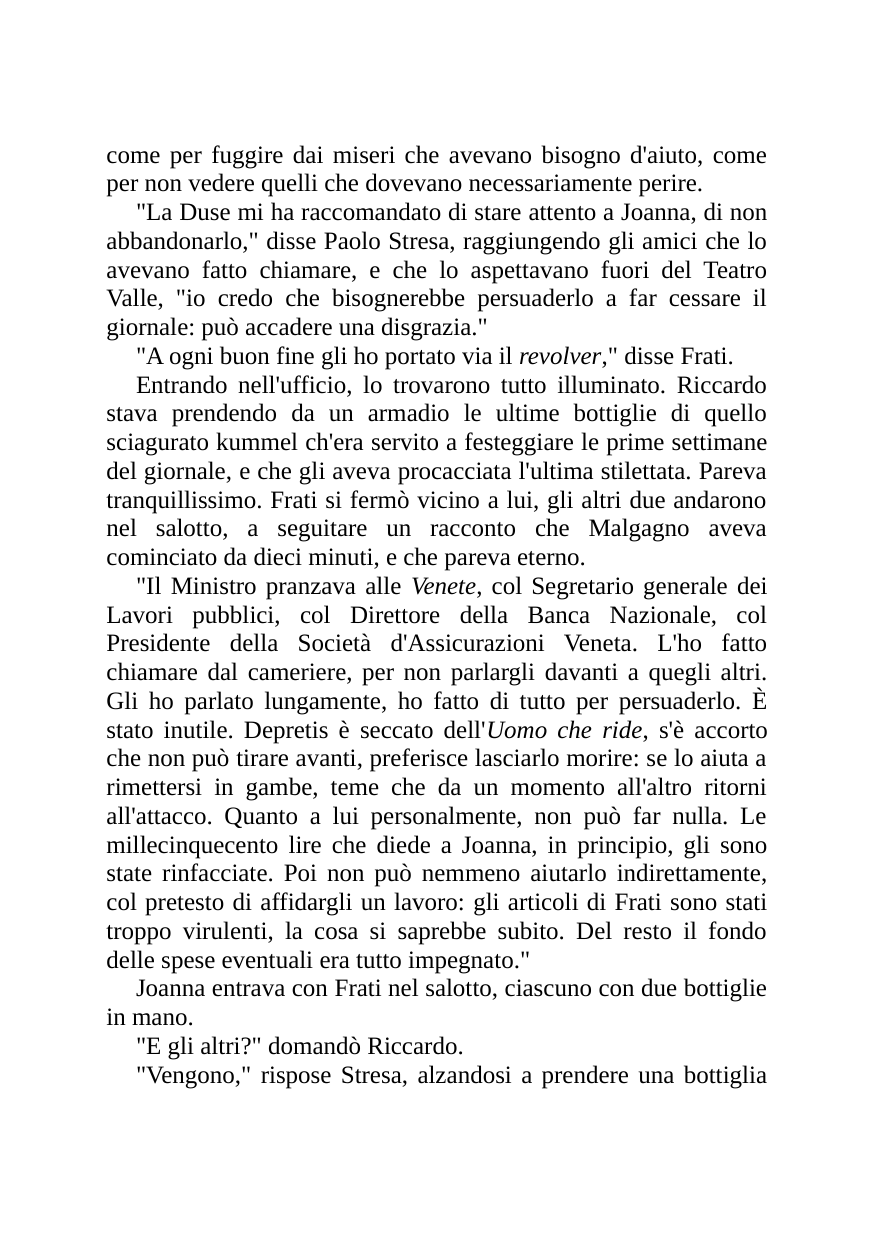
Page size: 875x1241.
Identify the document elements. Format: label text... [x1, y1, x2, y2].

text Entrando nell'ufficio, lo trovarono tutto illuminato. Riccardo stava prendendo da un armadio le ultime bottiglie di quello sciagurato kummel ch'era servito a festeggiare le prime settimane del giornale, e che gli aveva procacciata l'ultima stilettata. Pareva tranquillissimo. Frati si fermò vicino a lui, gli altri due andarono nel salotto, a seguitare un racconto che Malgagno aveva cominciato da dieci minuti, e che pareva eterno. [106, 370, 768, 571]
text "A ogni buon fine gli ho portato via il revolver," disse Frati. [106, 341, 768, 370]
text Joanna entrava con Frati nel salotto, ciascuno con due bottiglie in mano. [106, 973, 768, 1031]
text "La Duse mi ha raccomandato di stare attento a Joanna, di non abbandonarlo," disse Paolo Stresa, raggiungendo gli amici che lo avevano fatto chiamare, e che lo aspettavano fuori del Teatro Valle, "io credo che bisognerebbe persuaderlo a far cessare il giornale: può accadere una disgrazia." [106, 197, 768, 341]
text "E gli altri?" domandò Riccardo. [106, 1031, 768, 1060]
text "Vengono," rispose Stresa, alzandosi a prendere una bottiglia [106, 1060, 768, 1088]
text come per fuggire dai miseri che avevano bisogno d'aiuto, come per non vedere quelli che dovevano necessariamente perire. [106, 140, 768, 197]
text "Il Ministro pranzava alle Venete, col Segretario generale dei Lavori pubblici, col Direttore della Banca Nazionale, col Presidente della Società d'Assicurazioni Veneta. L'ho fatto chiamare dal cameriere, per non parlargli davanti a quegli altri. Gli ho parlato lungamente, ho fatto di tutto per persuaderlo. È stato inutile. Depretis è seccato dell'Uomo che ride, s'è accorto che non può tirare avanti, preferisce lasciarlo morire: se lo aiuta a rimettersi in gambe, teme che da un momento all'altro ritorni all'attacco. Quanto a lui personalmente, non può far nulla. Le millecinquecento lire che diede a Joanna, in principio, gli sono state rinfacciate. Poi non può nemmeno aiutarlo indirettamente, col pretesto di affidargli un lavoro: gli articoli di Frati sono stati troppo virulenti, la cosa si saprebbe subito. Del resto il fondo delle spese eventuali era tutto impegnato." [106, 571, 768, 973]
